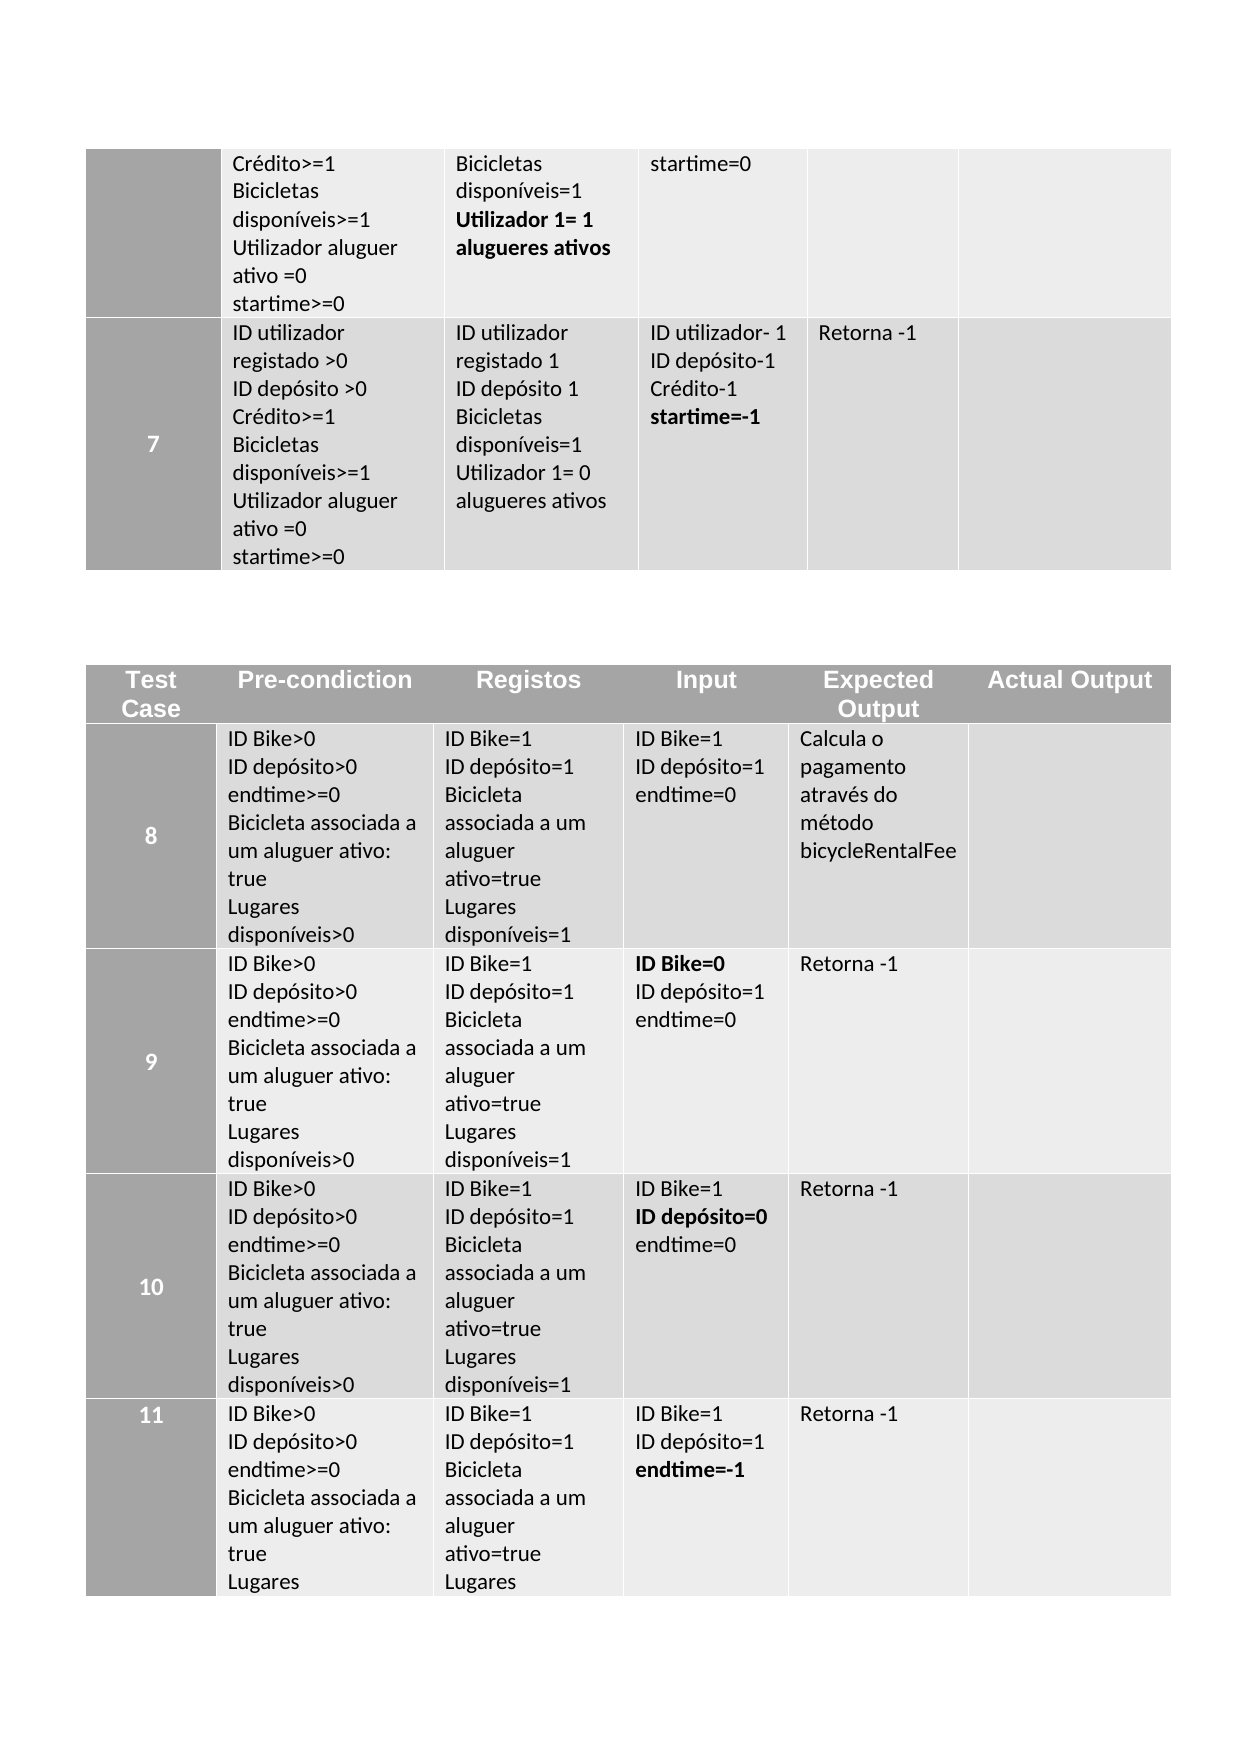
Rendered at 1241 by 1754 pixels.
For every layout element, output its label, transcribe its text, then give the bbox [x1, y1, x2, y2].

table_header Registos [433, 665, 624, 723]
table_cell 10 [86, 1174, 216, 1398]
table_cell startime=0 [639, 149, 807, 317]
table_cell [969, 949, 1171, 1173]
table_cell ID Bike=1 ID depósito=1 Bicicleta associada a um aluguer ativo=true Lugares disponíveis=1 [434, 1174, 623, 1398]
table_cell [969, 724, 1171, 948]
table_header Expected Output [789, 665, 968, 723]
table_cell [969, 1174, 1171, 1398]
table_header Actual Output [968, 665, 1171, 723]
table_cell 11 [86, 1399, 216, 1596]
table_cell ID Bike=1 ID depósito=1 endtime=-1 [624, 1399, 788, 1596]
table_cell ID utilizador- 1 ID depósito-1 Crédito-1 startime=-1 [639, 318, 807, 570]
table_cell Retorna -1 [808, 318, 958, 570]
table_cell ID Bike=1 ID depósito=0 endtime=0 [624, 1174, 788, 1398]
table_cell ID Bike=1 ID depósito=1 Bicicleta associada a um aluguer ativo=true Lugares disponíveis=1 [434, 724, 623, 948]
table_cell [969, 1399, 1171, 1596]
table_cell Retorna -1 [789, 1174, 968, 1398]
table_cell ID Bike>0 ID depósito>0 endtime>=0 Bicicleta associada a um aluguer ativo: true Lugares disponíveis>0 [217, 949, 433, 1173]
table_cell [808, 149, 958, 317]
table_cell Crédito>=1 Bicicletas disponíveis>=1 Utilizador aluguer ativo =0 startime>=0 [222, 149, 444, 317]
table_cell Bicicletas disponíveis=1 Utilizador 1= 1 alugueres ativos [445, 149, 638, 317]
table_cell Retorna -1 [789, 1399, 968, 1596]
table_cell ID Bike=1 ID depósito=1 Bicicleta associada a um aluguer ativo=true Lugares disponíveis=1 [434, 949, 623, 1173]
table_cell ID Bike=0 ID depósito=1 endtime=0 [624, 949, 788, 1173]
table_header Pre-condiction [216, 665, 433, 723]
table_header Input [624, 665, 789, 723]
table_cell Calcula o pagamento através do método bicycleRentalFee [789, 724, 968, 948]
table_cell [959, 149, 1171, 317]
table_cell ID Bike=1 ID depósito=1 endtime=0 [624, 724, 788, 948]
table_cell ID utilizador registado 1 ID depósito 1 Bicicletas disponíveis=1 Utilizador 1= 0 alugueres ativos [445, 318, 638, 570]
table_cell 8 [86, 724, 216, 948]
table_cell ID Bike>0 ID depósito>0 endtime>=0 Bicicleta associada a um aluguer ativo: true Lugares disponíveis>0 [217, 724, 433, 948]
table_cell 7 [86, 318, 221, 570]
table_cell ID utilizador registado >0 ID depósito >0 Crédito>=1 Bicicletas disponíveis>=1 Utilizador aluguer ativo =0 startime>=0 [222, 318, 444, 570]
table_cell ID Bike=1 ID depósito=1 Bicicleta associada a um aluguer ativo=true Lugares [434, 1399, 623, 1596]
table_cell ID Bike>0 ID depósito>0 endtime>=0 Bicicleta associada a um aluguer ativo: true Lugares [217, 1399, 433, 1596]
table_cell ID Bike>0 ID depósito>0 endtime>=0 Bicicleta associada a um aluguer ativo: true Lugares disponíveis>0 [217, 1174, 433, 1398]
table_cell Retorna -1 [789, 949, 968, 1173]
table_header Test Case [86, 665, 216, 723]
table_cell 9 [86, 949, 216, 1173]
table_cell [959, 318, 1171, 570]
table_cell [86, 149, 221, 317]
